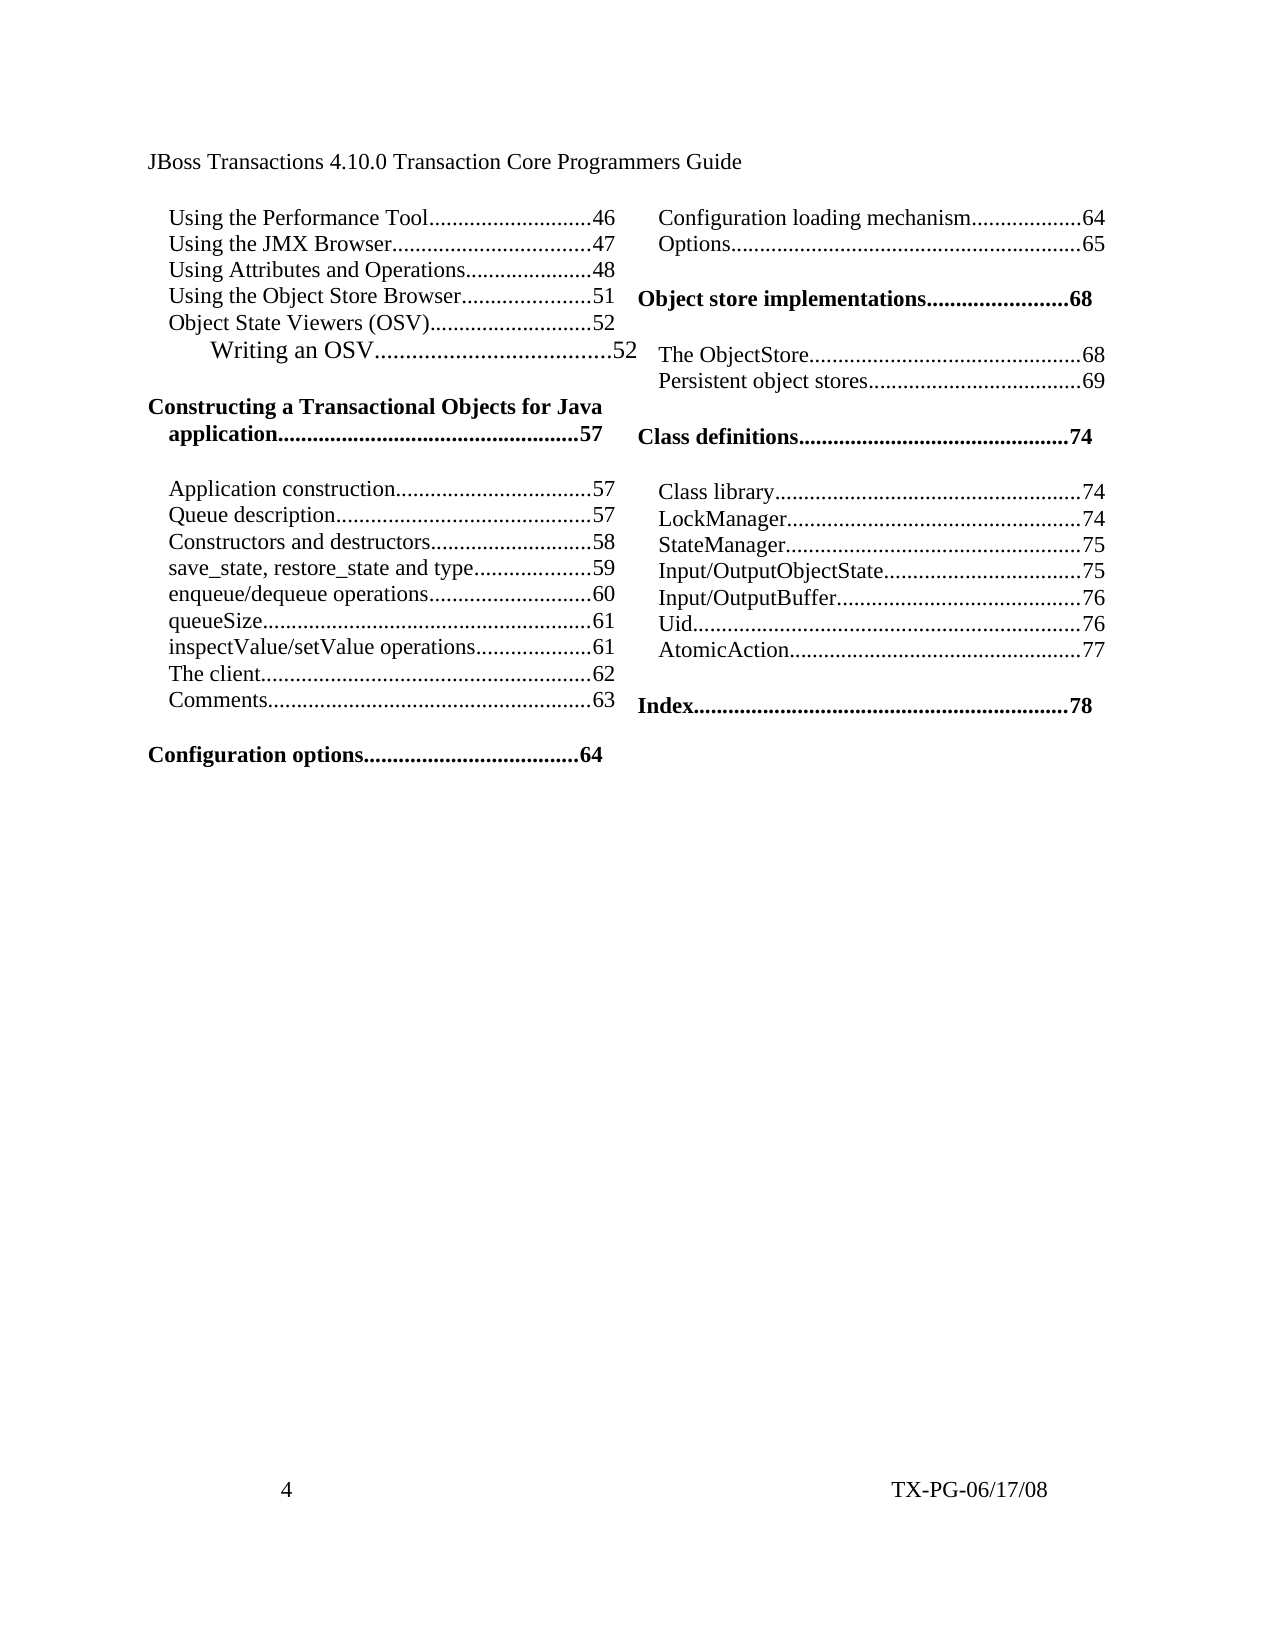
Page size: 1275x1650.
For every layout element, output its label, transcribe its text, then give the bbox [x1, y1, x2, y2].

text Index 78 [637, 692, 1127, 718]
text Class library 74 [658, 478, 1105, 505]
text AtomicAction 77 [658, 636, 1105, 663]
text StateManager 75 [658, 531, 1105, 557]
text Persistent object stores 69 [658, 367, 1105, 394]
text Configuration loading mechanism 64 [658, 203, 1105, 230]
text Options 65 [658, 230, 1105, 256]
text Queue description 57 [168, 501, 615, 528]
text The client 62 [168, 659, 615, 686]
text inspectValue/setValue operations 61 [168, 633, 615, 659]
text enqueue/dequeue operations 60 [168, 581, 615, 607]
text The ObjectStore 68 [658, 341, 1105, 367]
text Configuration options 64 [148, 741, 637, 768]
text Constructing a Transactional Objects for Java application 57 [148, 393, 637, 446]
text Input/OutputObjectState 75 [658, 557, 1105, 584]
text Class definitions 74 [637, 423, 1127, 449]
text Input/OutputBuffer 76 [658, 584, 1105, 610]
text Using the JMX Browser 47 [168, 230, 615, 256]
text Using Attributes and Operations 48 [168, 256, 615, 283]
text Object State Viewers (OSV) 52 [168, 309, 615, 335]
text Uid 76 [658, 610, 1105, 636]
text queueSize 61 [168, 607, 615, 633]
text Object store implementations 68 [637, 285, 1127, 312]
text save_state, restore_state and type 59 [168, 554, 615, 581]
text Writing an OSV 52 [210, 335, 637, 364]
text Comments 63 [168, 686, 615, 712]
text Using the Performance Tool 46 [168, 203, 615, 230]
text Using the Object Store Browser 51 [168, 283, 615, 309]
text LockManager 74 [658, 505, 1105, 531]
text Constructors and destructors 58 [168, 528, 615, 554]
text Application construction 57 [168, 475, 615, 501]
